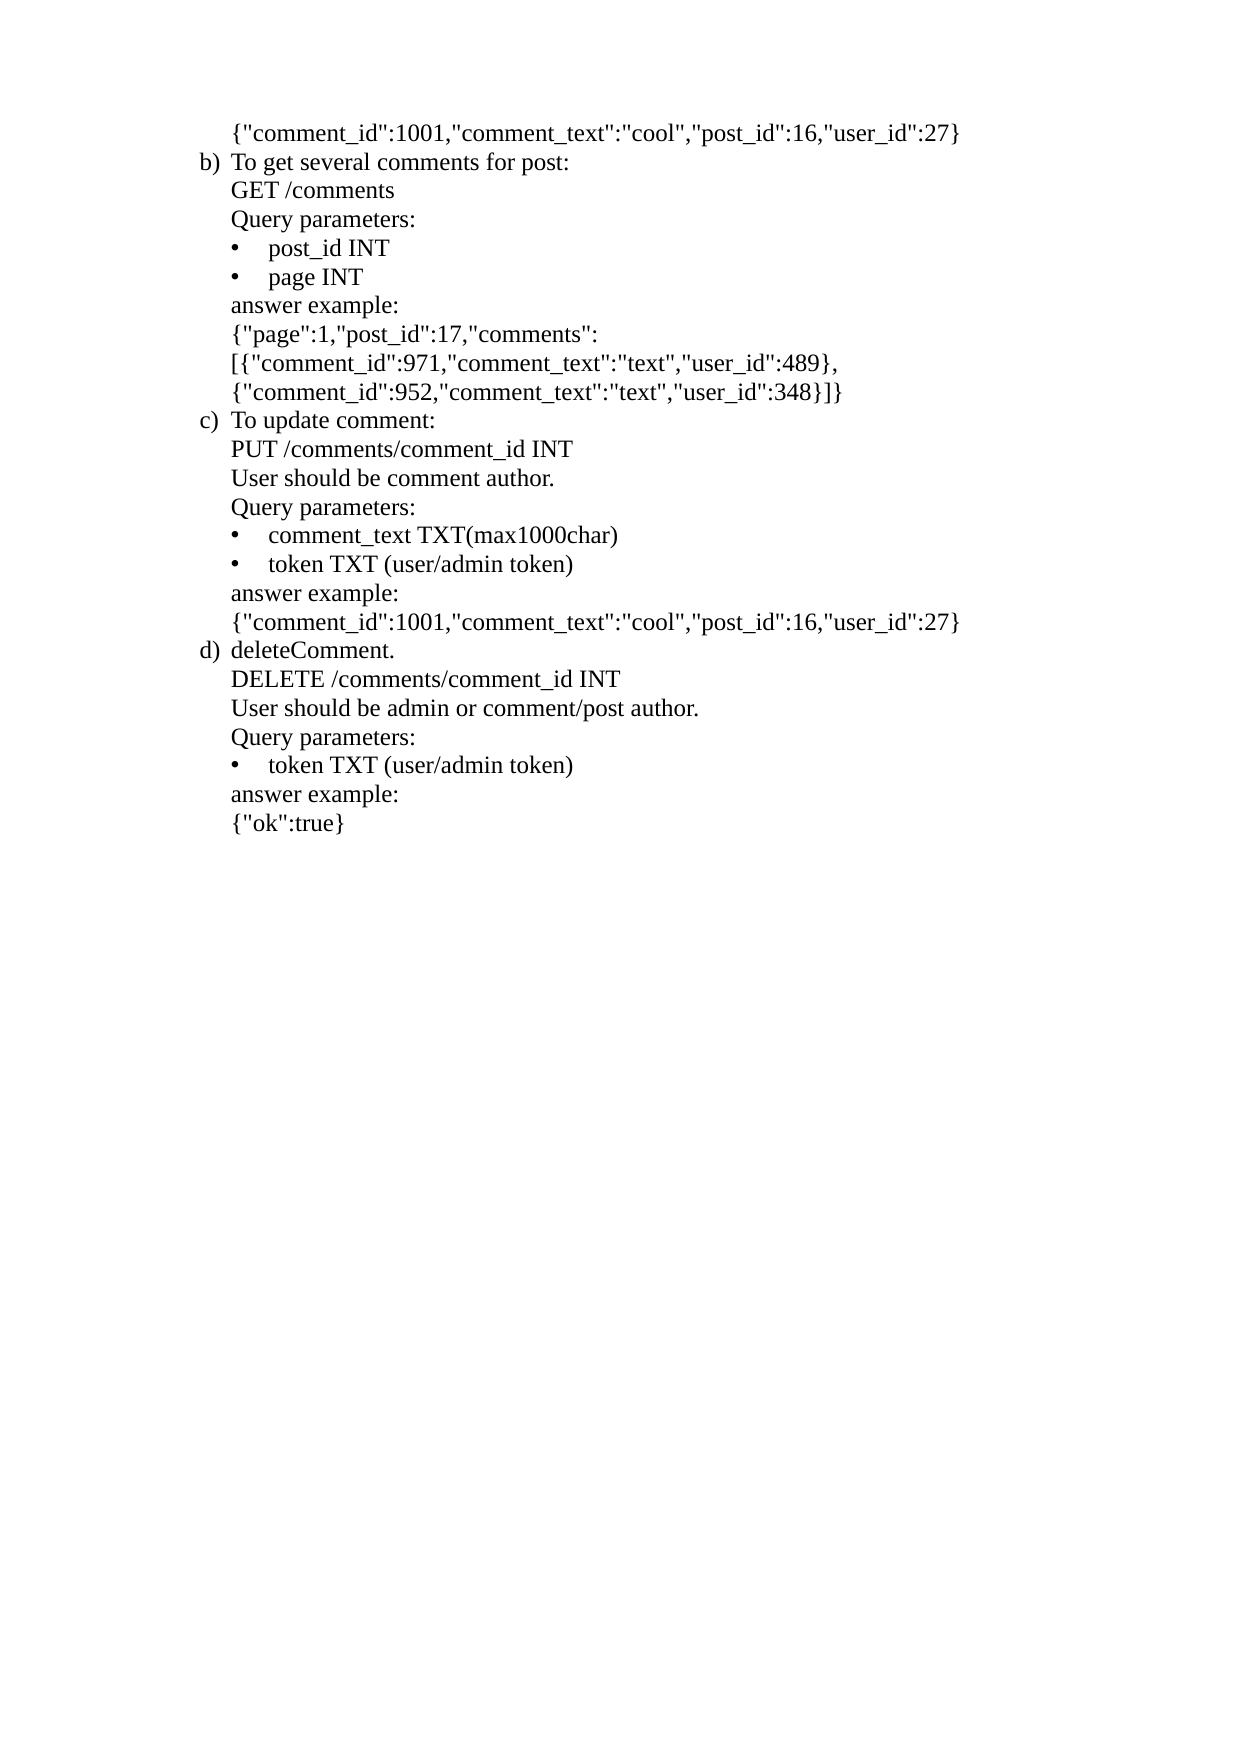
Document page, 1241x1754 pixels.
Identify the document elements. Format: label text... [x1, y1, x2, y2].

list Query parameters: [193, 722, 1122, 751]
list {"ok":true} [193, 808, 1122, 837]
list answer example: [193, 578, 1122, 607]
list Query parameters: [193, 204, 1122, 233]
list comment_text TXT(max1000char) [231, 521, 1122, 549]
list {"page":1,"post_id":17,"comments":[{"comment_id":971,"comment_text":"text","user_id":489},{"comment_id":952,"comment_text":"text","user_id":348}]} [193, 319, 1122, 406]
list token TXT (user/admin token) [231, 751, 1122, 779]
list answer example: [193, 779, 1122, 808]
list token TXT (user/admin token) [231, 549, 1122, 578]
list page INT [231, 262, 1122, 291]
list To update comment: [193, 406, 1122, 434]
list User should be admin or comment/post author. [193, 693, 1122, 722]
list DELETE /comments/comment_id INT [193, 664, 1122, 693]
list Query parameters: [193, 492, 1122, 521]
list {"comment_id":1001,"comment_text":"cool","post_id":16,"user_id":27} [193, 607, 1122, 636]
list deleteComment. [193, 636, 1122, 664]
list post_id INT [231, 233, 1122, 262]
list PUT /comments/comment_id INT [193, 434, 1122, 463]
list answer example: [193, 291, 1122, 319]
list User should be comment author. [193, 463, 1122, 492]
list {"comment_id":1001,"comment_text":"cool","post_id":16,"user_id":27} [193, 118, 1122, 147]
list To get several comments for post: [193, 147, 1122, 176]
list GET /comments [193, 176, 1122, 204]
